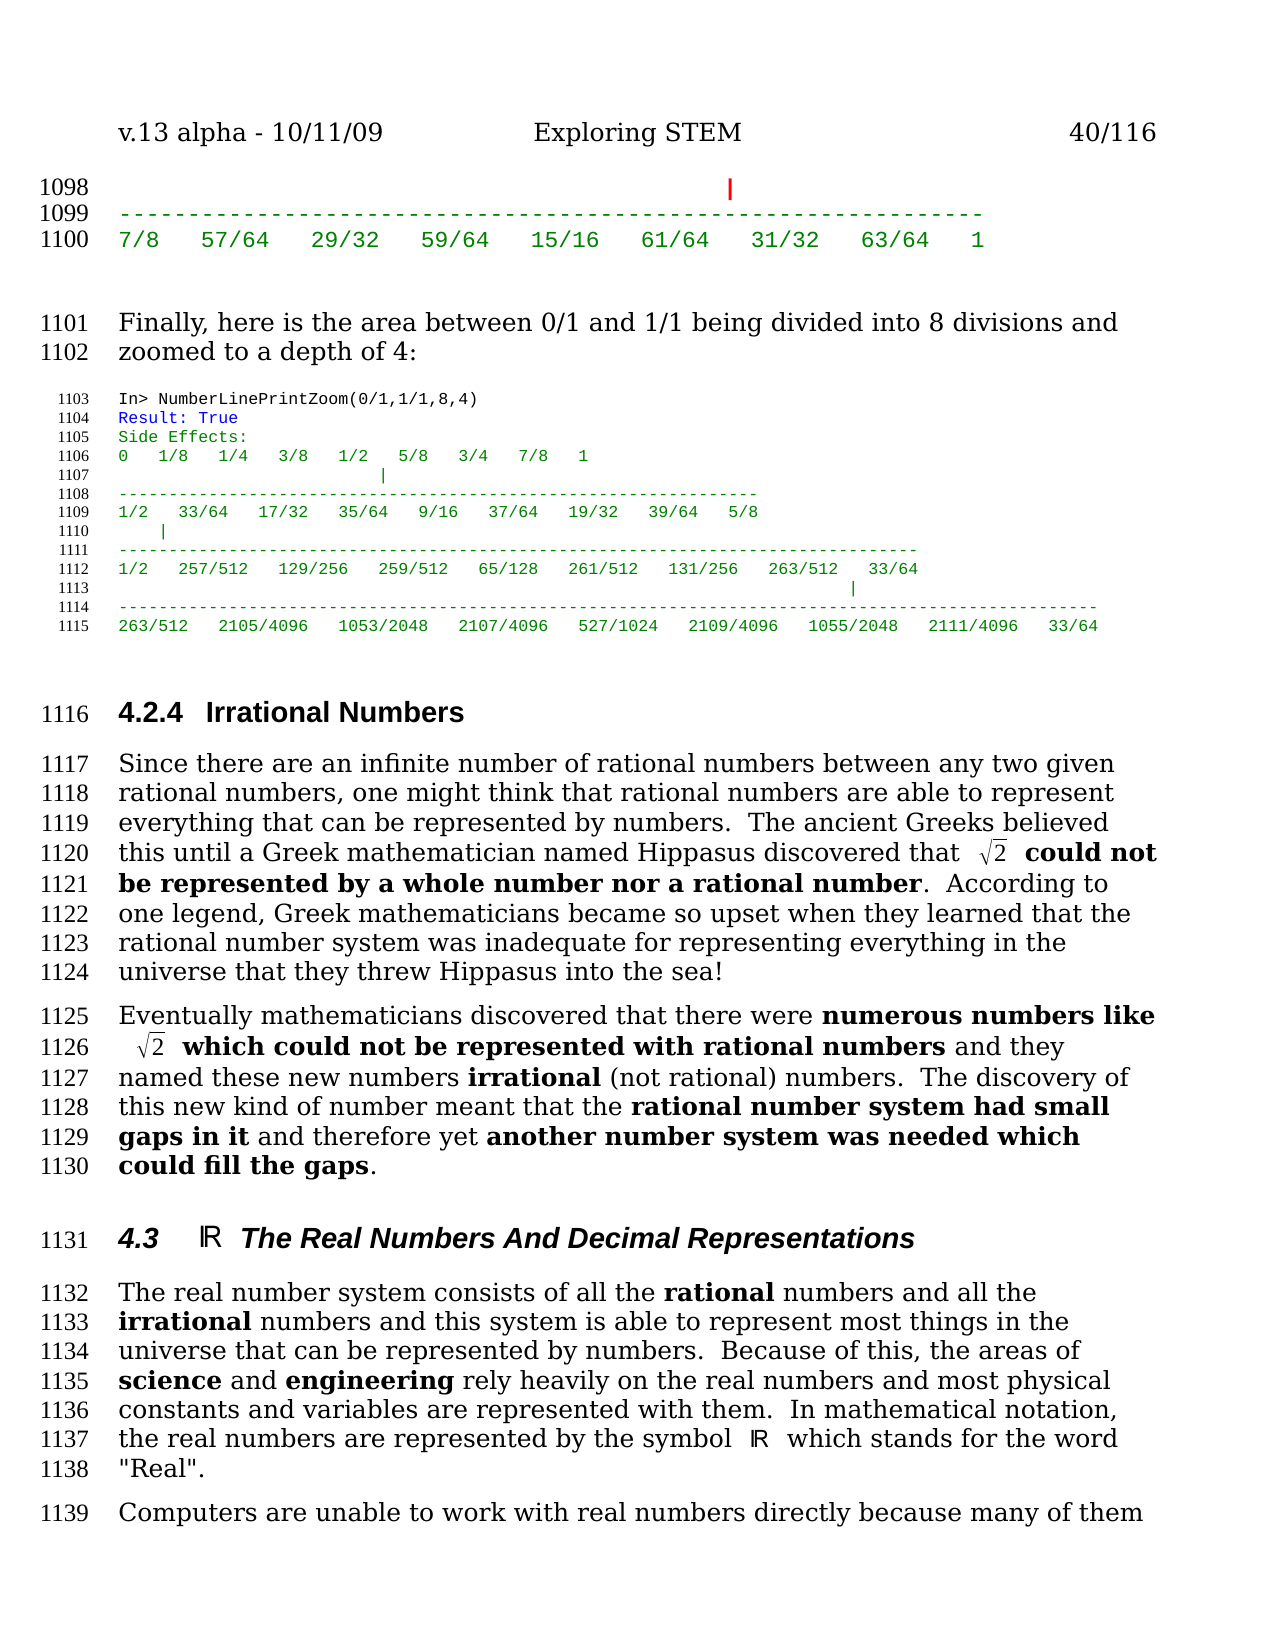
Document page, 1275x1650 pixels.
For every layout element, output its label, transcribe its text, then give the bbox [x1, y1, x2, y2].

text --------------------------------------------------------------- [118, 203, 1157, 229]
subtitle Irrational Numbers [118, 695, 1157, 728]
text 0 1/8 1/4 3/8 1/2 5/8 3/4 7/8 1 [118, 447, 1157, 466]
text ---------------------------------------------------------------- [118, 485, 1157, 504]
text 1/2 33/64 17/32 35/64 9/16 37/64 19/32 39/64 5/8 [118, 504, 1157, 523]
text -------------------------------------------------------------------------------- [118, 542, 1157, 561]
text | [118, 523, 1157, 542]
subtitle The Real Numbers And Decimal Representations [118, 1219, 1157, 1257]
text Computers are unable to work with real numbers directly because many of them [118, 1498, 1157, 1527]
text | [118, 466, 1157, 485]
text 263/512 2105/4096 1053/2048 2107/4096 527/1024 2109/4096 1055/2048 2111/4096 33/64 [118, 617, 1157, 636]
text In> NumberLinePrintZoom(0/1,1/1,8,4) [118, 391, 1157, 410]
text | [118, 177, 1157, 203]
text 7/8 57/64 29/32 59/64 15/16 61/64 31/32 63/64 1 [118, 229, 1157, 254]
text The real number system consists of all the rational numbers and all the irrational numbers and this system is able to represent most things in the universe that can be represented by numbers. Because of this, the areas of science and engineering rely heavily on the real numbers and most physical constants and variables are represented with them. In mathematical notation, the real numbers are represented by the symbolwhich stands for the word "Real". [118, 1278, 1157, 1483]
text | [118, 579, 1157, 598]
text Since there are an infinite number of rational numbers between any two given rational numbers, one might think that rational numbers are able to represent everything that can be represented by numbers. The ancient Greeks believed this until a Greek mathematician named Hippasus discovered thatcould not be represented by a whole number nor a rational number. According to one legend, Greek mathematicians became so upset when they learned that the rational number system was inadequate for representing everything in the universe that they threw Hippasus into the sea! [118, 749, 1157, 986]
text Finally, here is the area between 0/1 and 1/1 being divided into 8 divisions and zoomed to a depth of 4: [118, 308, 1157, 366]
text Side Effects: [118, 429, 1157, 447]
text -------------------------------------------------------------------------------------------------- [118, 598, 1157, 617]
text Result: True [118, 410, 1157, 429]
text Eventually mathematicians discovered that there were numerous numbers likewhich could not be represented with rational numbers and they named these new numbers irrational (not rational) numbers. The discovery of this new kind of number meant that the rational number system had small gaps in it and therefore yet another number system was needed which could fill the gaps. [118, 1001, 1157, 1181]
text 1/2 257/512 129/256 259/512 65/128 261/512 131/256 263/512 33/64 [118, 561, 1157, 579]
